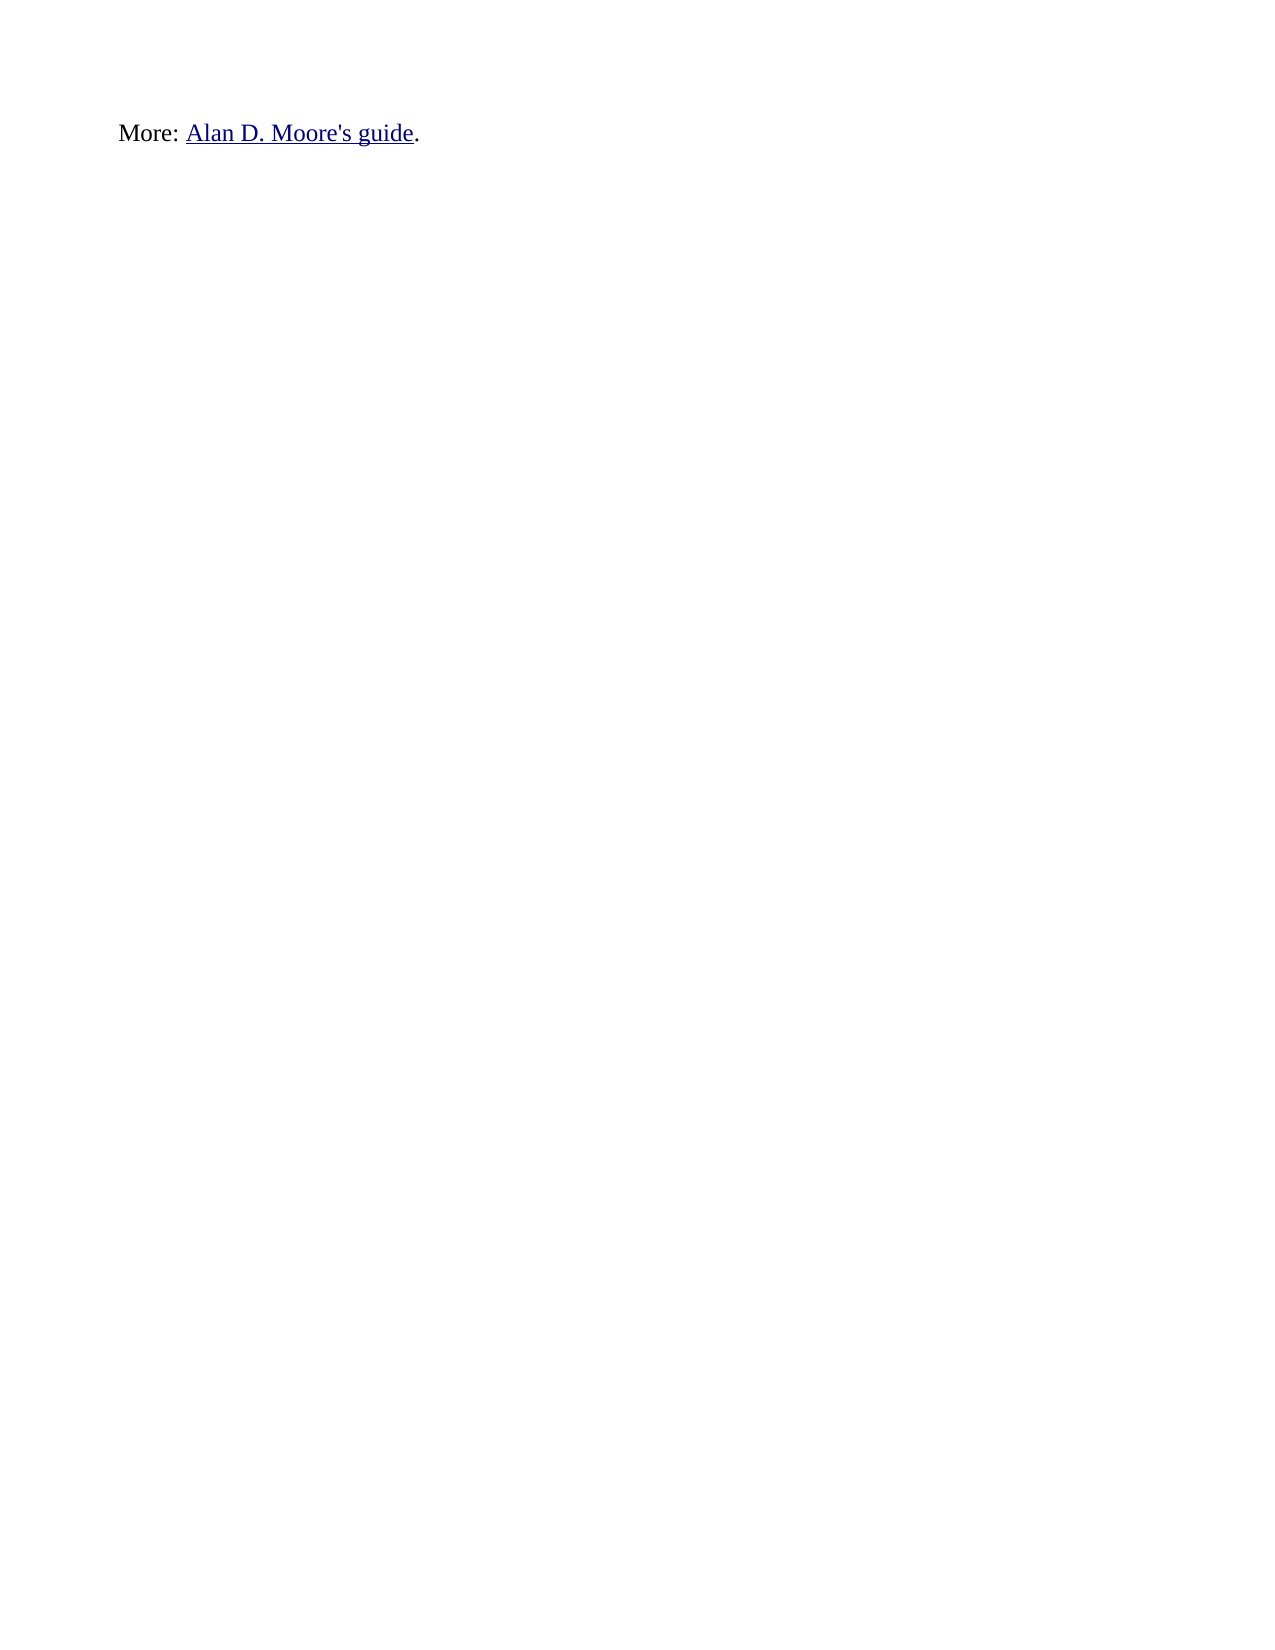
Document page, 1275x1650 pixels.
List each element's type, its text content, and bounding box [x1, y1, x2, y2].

text More: Alan D. Moore's guide. [118, 118, 1157, 147]
